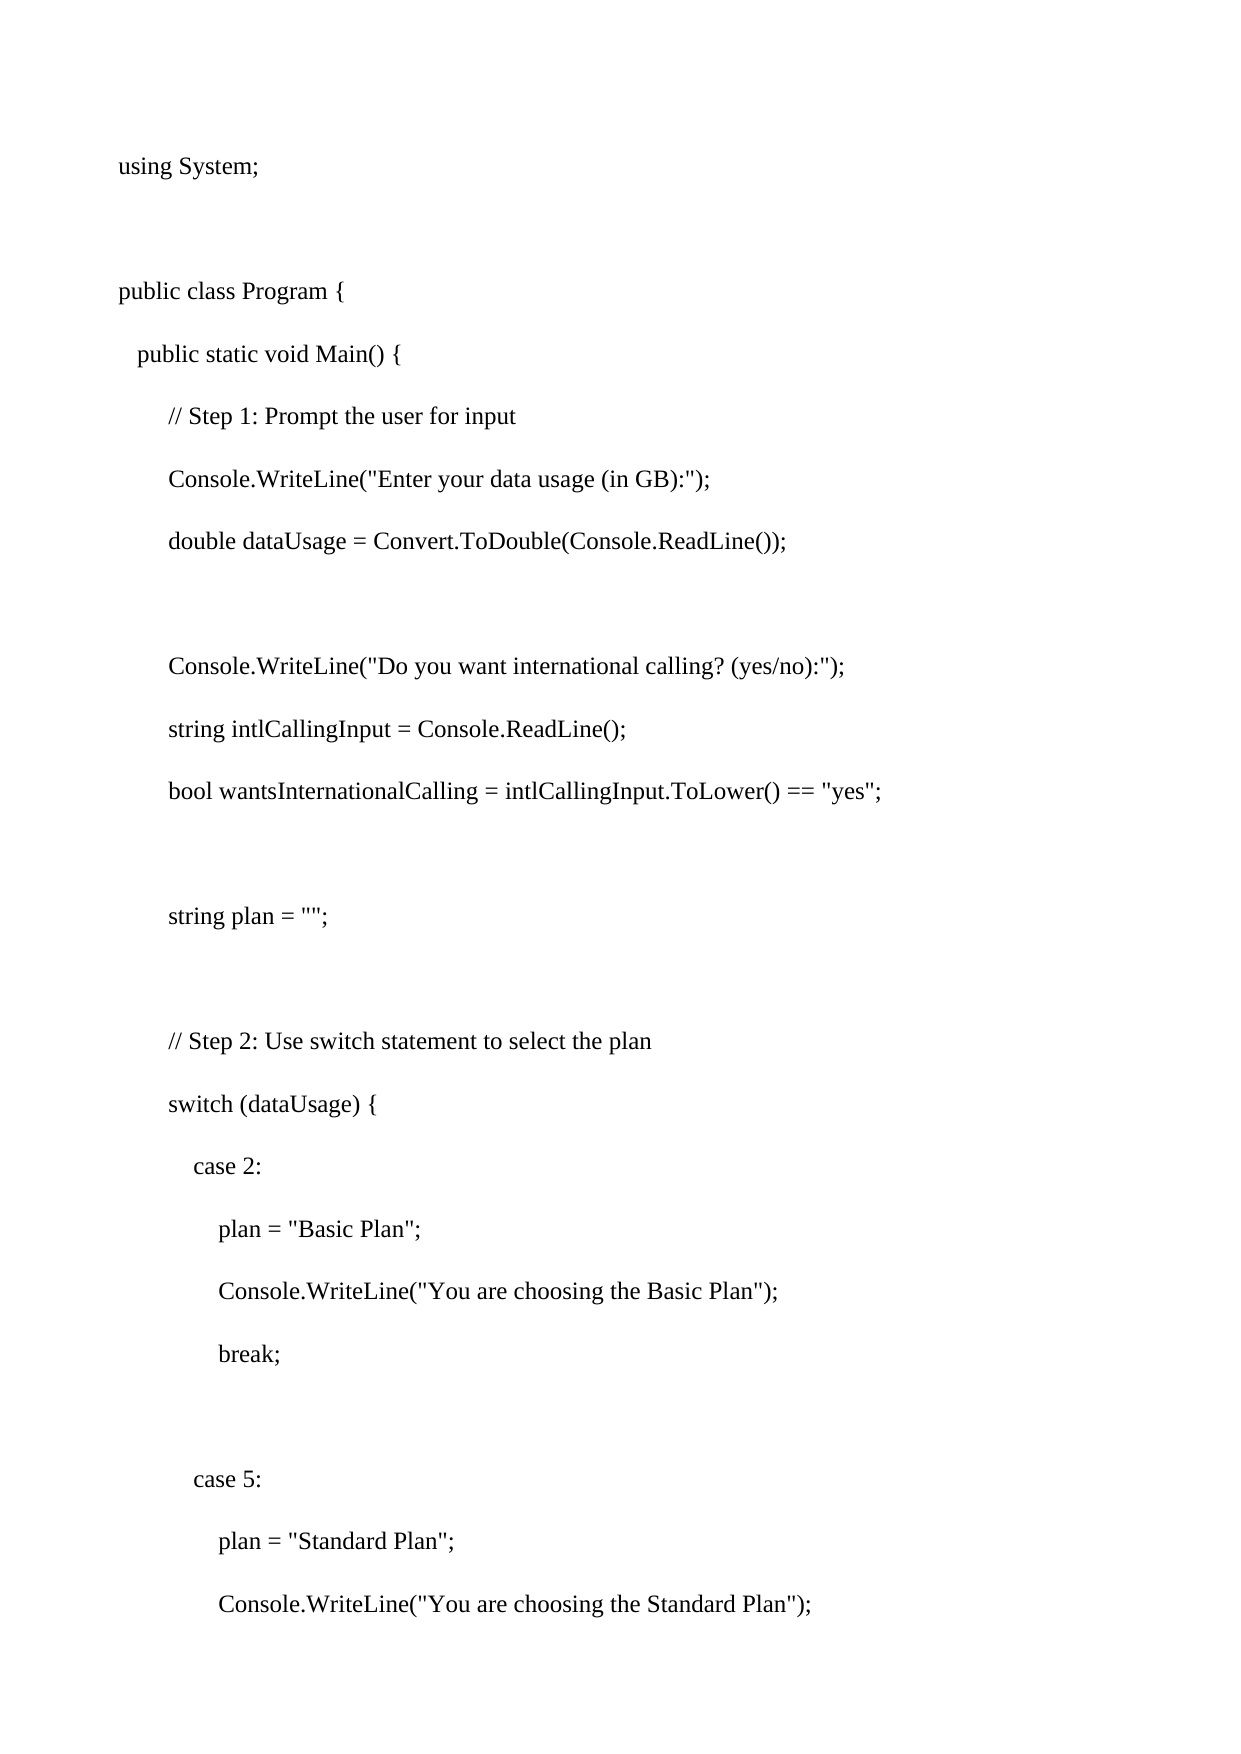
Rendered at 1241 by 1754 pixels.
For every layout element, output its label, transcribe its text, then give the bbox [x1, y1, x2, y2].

text string plan = ""; [118, 901, 1122, 930]
text case 2: [118, 1151, 1122, 1180]
text Console.WriteLine("You are choosing the Basic Plan"); [118, 1276, 1122, 1305]
text break; [118, 1339, 1122, 1367]
text bool wantsInternationalCalling = intlCallingInput.ToLower() == "yes"; [118, 776, 1122, 805]
text public class Program { [118, 276, 1122, 305]
text case 5: [118, 1464, 1122, 1492]
text string intlCallingInput = Console.ReadLine(); [118, 714, 1122, 742]
text plan = "Standard Plan"; [118, 1526, 1122, 1555]
text using System; [118, 118, 1122, 180]
text // Step 2: Use switch statement to select the plan [118, 1026, 1122, 1055]
text plan = "Basic Plan"; [118, 1214, 1122, 1242]
text switch (dataUsage) { [118, 1089, 1122, 1117]
text Console.WriteLine("You are choosing the Standard Plan"); [118, 1589, 1122, 1617]
text // Step 1: Prompt the user for input [118, 401, 1122, 430]
text public static void Main() { [118, 339, 1122, 367]
text Console.WriteLine("Enter your data usage (in GB):"); [118, 464, 1122, 492]
text Console.WriteLine("Do you want international calling? (yes/no):"); [118, 651, 1122, 680]
text double dataUsage = Convert.ToDouble(Console.ReadLine()); [118, 526, 1122, 555]
